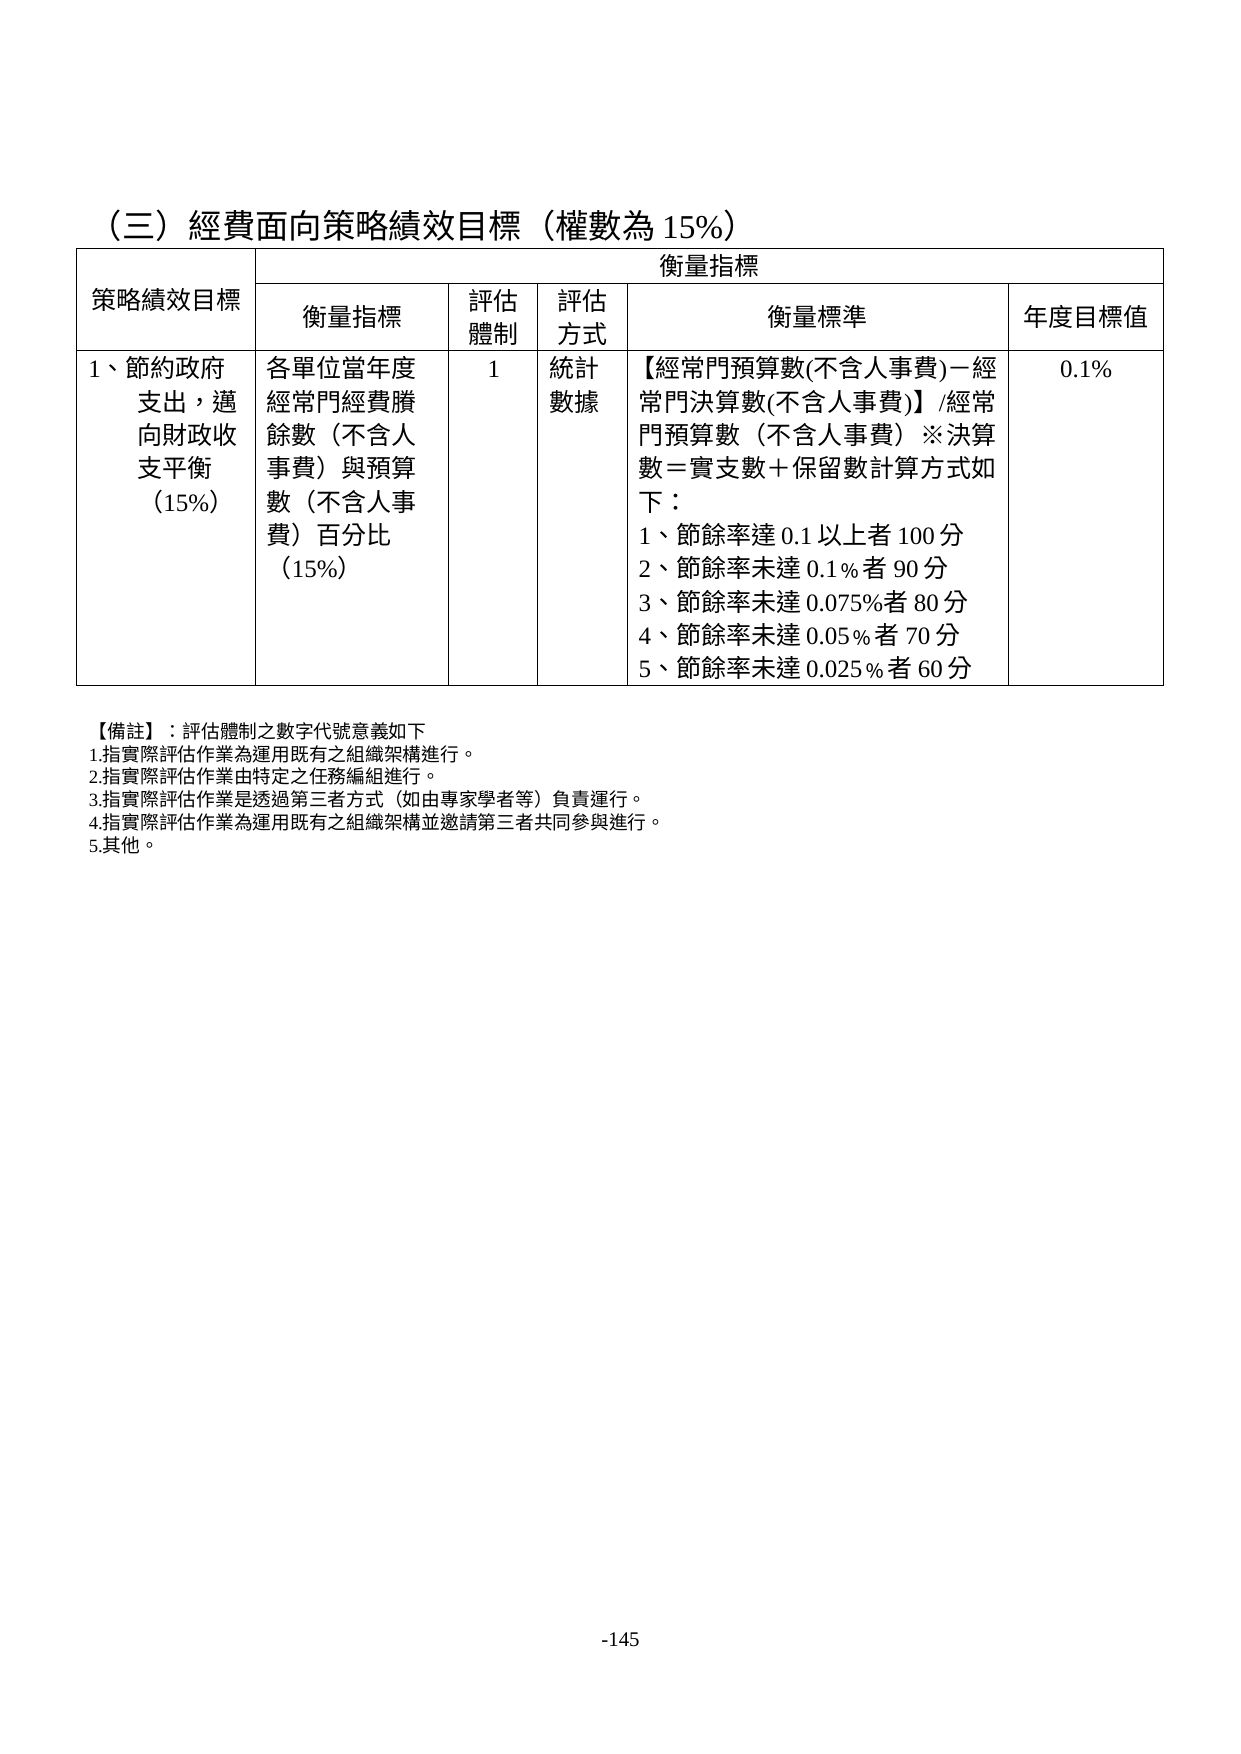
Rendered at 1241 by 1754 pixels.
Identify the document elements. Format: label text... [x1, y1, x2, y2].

list 指實際評估作業由特定之任務編組進行。 [88, 769, 1152, 788]
table_header 衡量指標 [256, 249, 1163, 282]
table_cell 評估方式 [538, 284, 627, 350]
table_cell 衡量指標 [256, 284, 448, 350]
table_cell 衡量標準 [628, 284, 1008, 350]
table_cell 統計數據 [538, 351, 627, 684]
table_cell 評估體制 [449, 284, 537, 350]
table_header 策略績效目標 [77, 249, 255, 350]
table_cell 各單位當年度經常門經費賸餘數（不含人事費）與預算數（不含人事費）百分比（15%） [256, 351, 448, 684]
list 指實際評估作業為運用既有之組織架構並邀請第三者共同參與進行。 [88, 815, 1152, 833]
table_cell 0.1% [1009, 351, 1163, 684]
text （三）經費面向策略績效目標（權數為15%） [88, 200, 1152, 248]
table_cell 1 [449, 351, 537, 684]
table_cell 節約政府支出，邁向財政收支平衡 （15%） [77, 351, 255, 684]
text 【備註】：評估體制之數字代號意義如下 [88, 723, 1152, 742]
list 指實際評估作業為運用既有之組織架構進行。 [88, 746, 1152, 765]
list 指實際評估作業是透過第三者方式（如由專家學者等）負責運行。 [88, 792, 1152, 811]
list 其他。 [88, 838, 1152, 856]
table_cell 年度目標值 [1009, 284, 1163, 350]
table_cell 【經常門預算數(不含人事費)－經常門決算數(不含人事費)】/經常門預算數（不含人事費）※決算數＝實支數＋保留數計算方式如下： 1、節餘率達0.1以上者100分 2、節餘率未達 0.1﹪者 90分 3、節餘率未達0.075%者 80分 4、節餘率未達0.05﹪者 70分 5、節餘率未達0.025﹪者 60分 [628, 351, 1008, 684]
